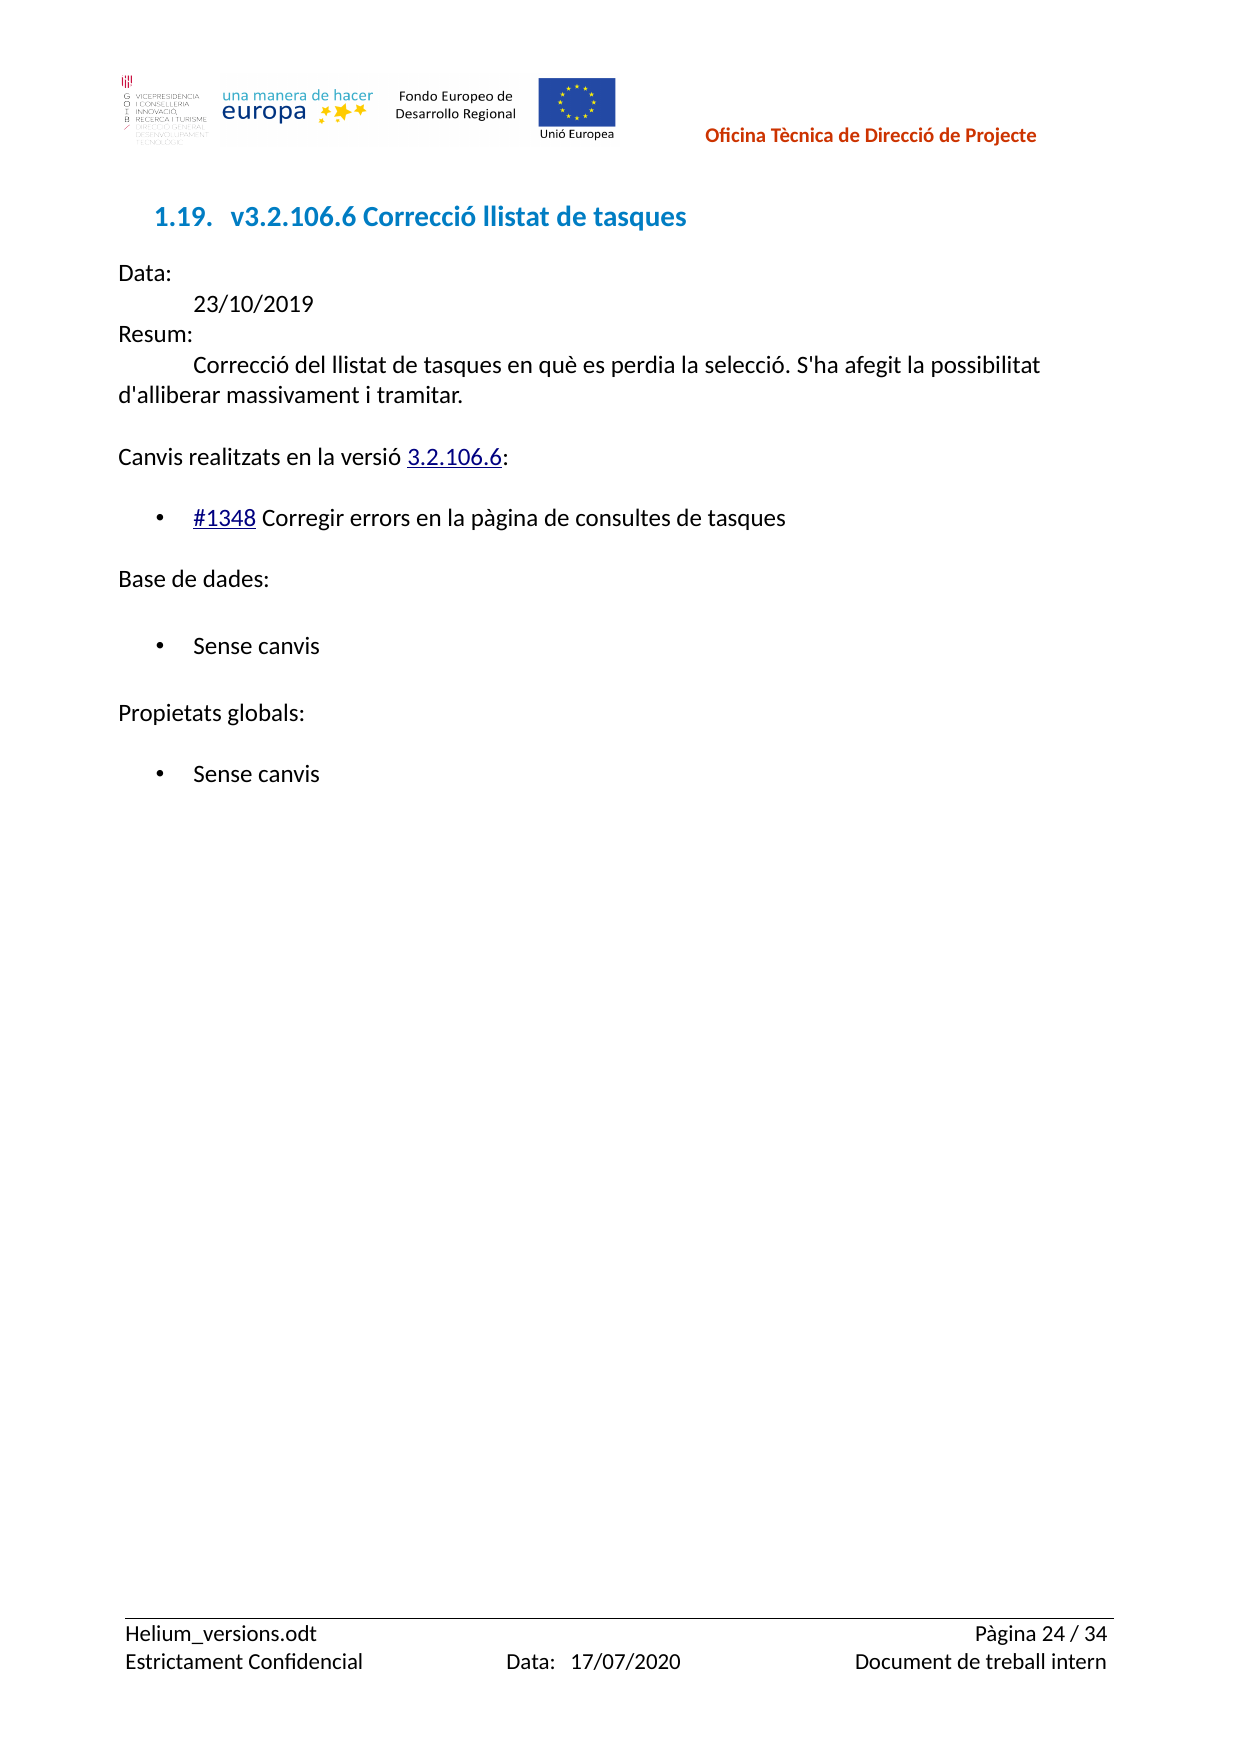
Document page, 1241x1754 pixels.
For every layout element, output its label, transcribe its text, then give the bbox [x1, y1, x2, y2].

text Correcció del llistat de tasques en què es perdia la selecció. S'ha afegit la possibilitat d'alliberar massivament i tramitar. [118, 349, 1122, 410]
picture [118, 73, 213, 147]
subtitle v3.2.106.6 Correcció llistat de tasques [153, 198, 1122, 234]
list #1348 Corregir errors en la pàgina de consultes de tasques [156, 502, 1122, 532]
text Propietats globals: [118, 697, 1122, 727]
text Canvis realitzats en la versió 3.2.106.6: [118, 441, 1122, 471]
list Sense canvis [156, 630, 1122, 660]
text Resum: [118, 319, 1122, 349]
text 23/10/2019 [118, 288, 1122, 319]
text Base de dades: [118, 563, 1122, 593]
picture [219, 73, 621, 147]
text Data: [118, 258, 1122, 288]
list Sense canvis [156, 758, 1122, 788]
